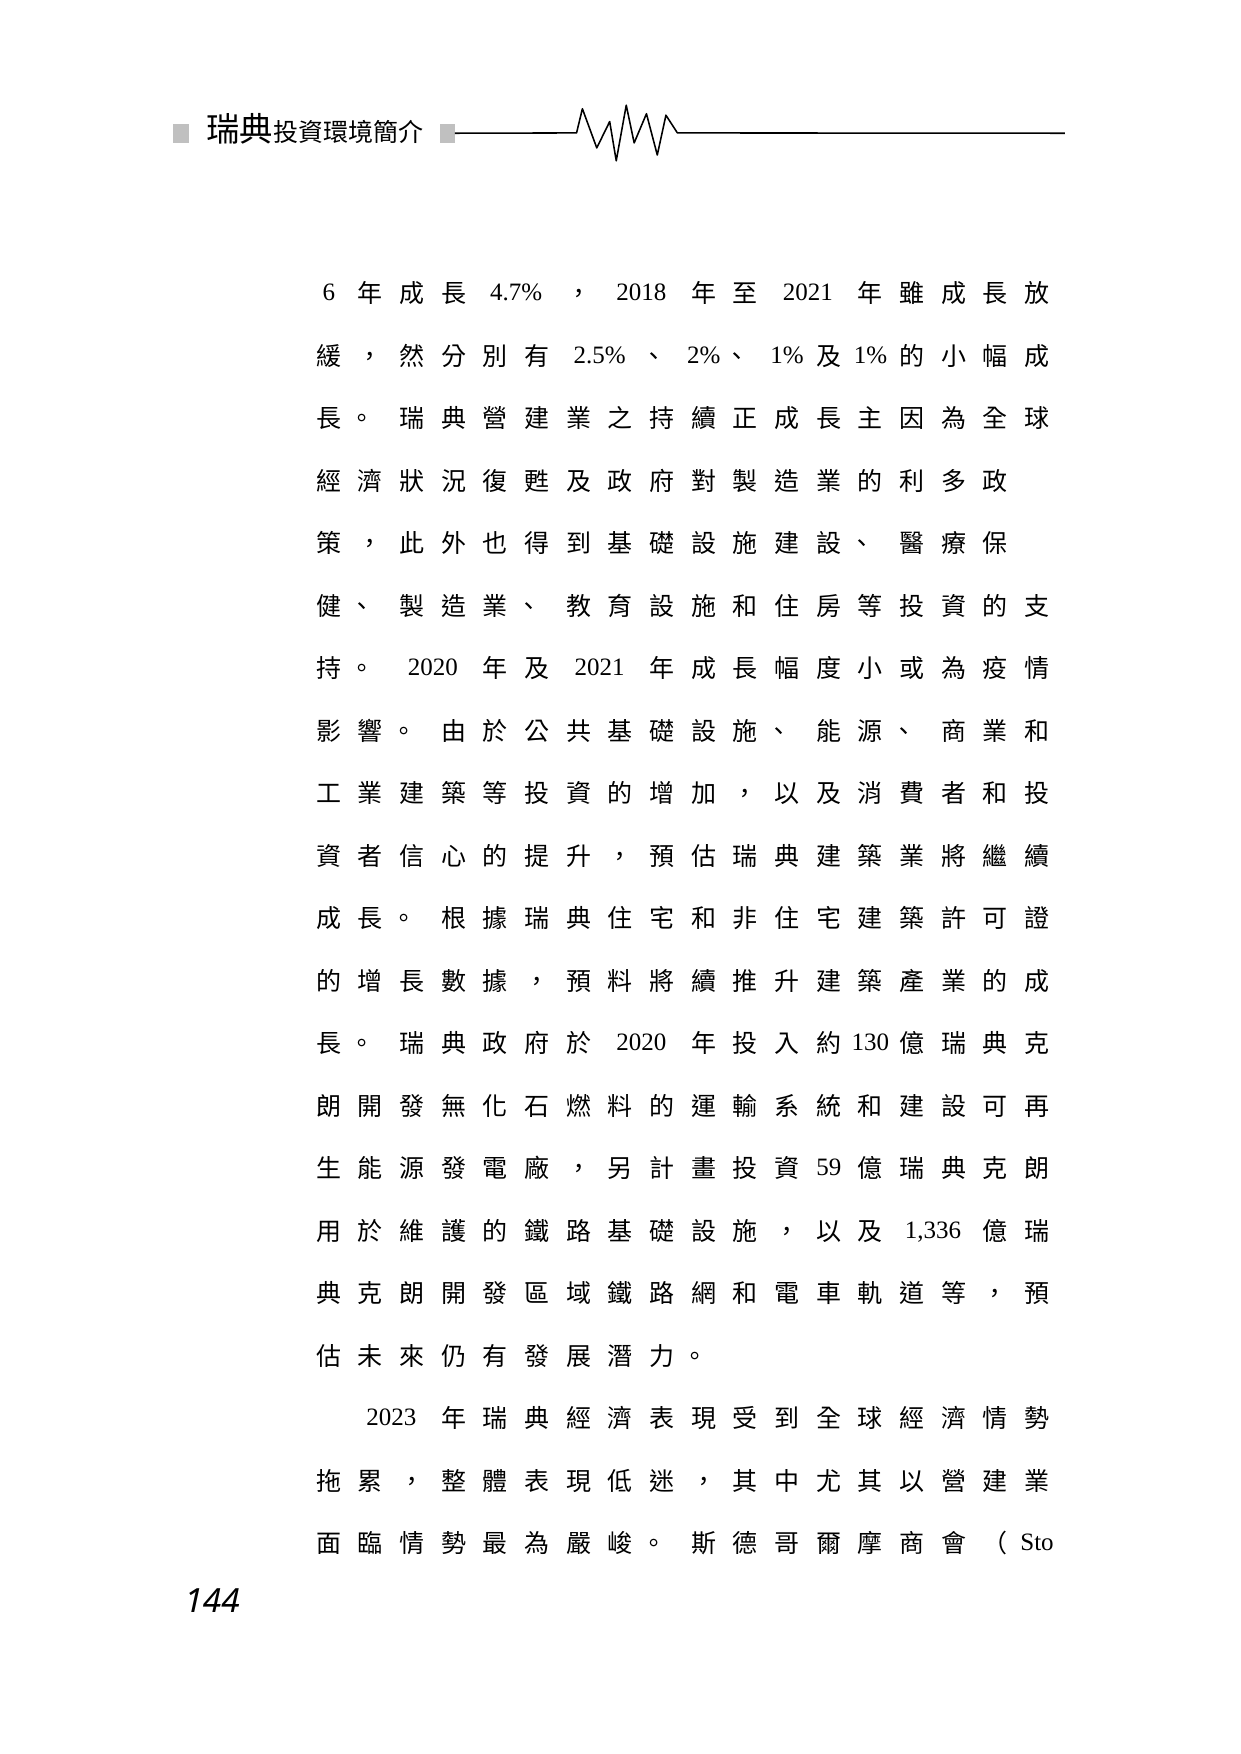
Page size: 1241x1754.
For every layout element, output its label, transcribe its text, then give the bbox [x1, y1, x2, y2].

text 6年成長4.7%，2018年至2021年雖成長放緩，然分別有2.5%、2%、1%及1%的小幅成長。瑞典營建業之持續正成長主因為全球經濟狀況復甦及政府對製造業的利多政策，此外也得到基礎設施建設、醫療保健、製造業、教育設施和住房等投資的支持。2020年及2021年成長幅度小或為疫情影響。由於公共基礎設施、能源、商業和工業建築等投資的增加，以及消費者和投資者信心的提升，預估瑞典建築業將繼續成長。根據瑞典住宅和非住宅建築許可證的增長數據，預料將續推升建築產業的成長。瑞典政府於2020年投入約130億瑞典克朗開發無化石燃料的運輸系統和建設可再生能源發電廠，另計畫投資59億瑞典克朗用於維護的鐵路基礎設施，以及1,336億瑞典克朗開發區域鐵路網和電車軌道等，預估未來仍有發展潛力。 [281, 250, 1058, 1375]
text 2023年瑞典經濟表現受到全球經濟情勢拖累，整體表現低迷，其中尤其以營建業面臨情勢最為嚴峻。斯德哥爾摩商會（Sto [281, 1375, 1058, 1563]
